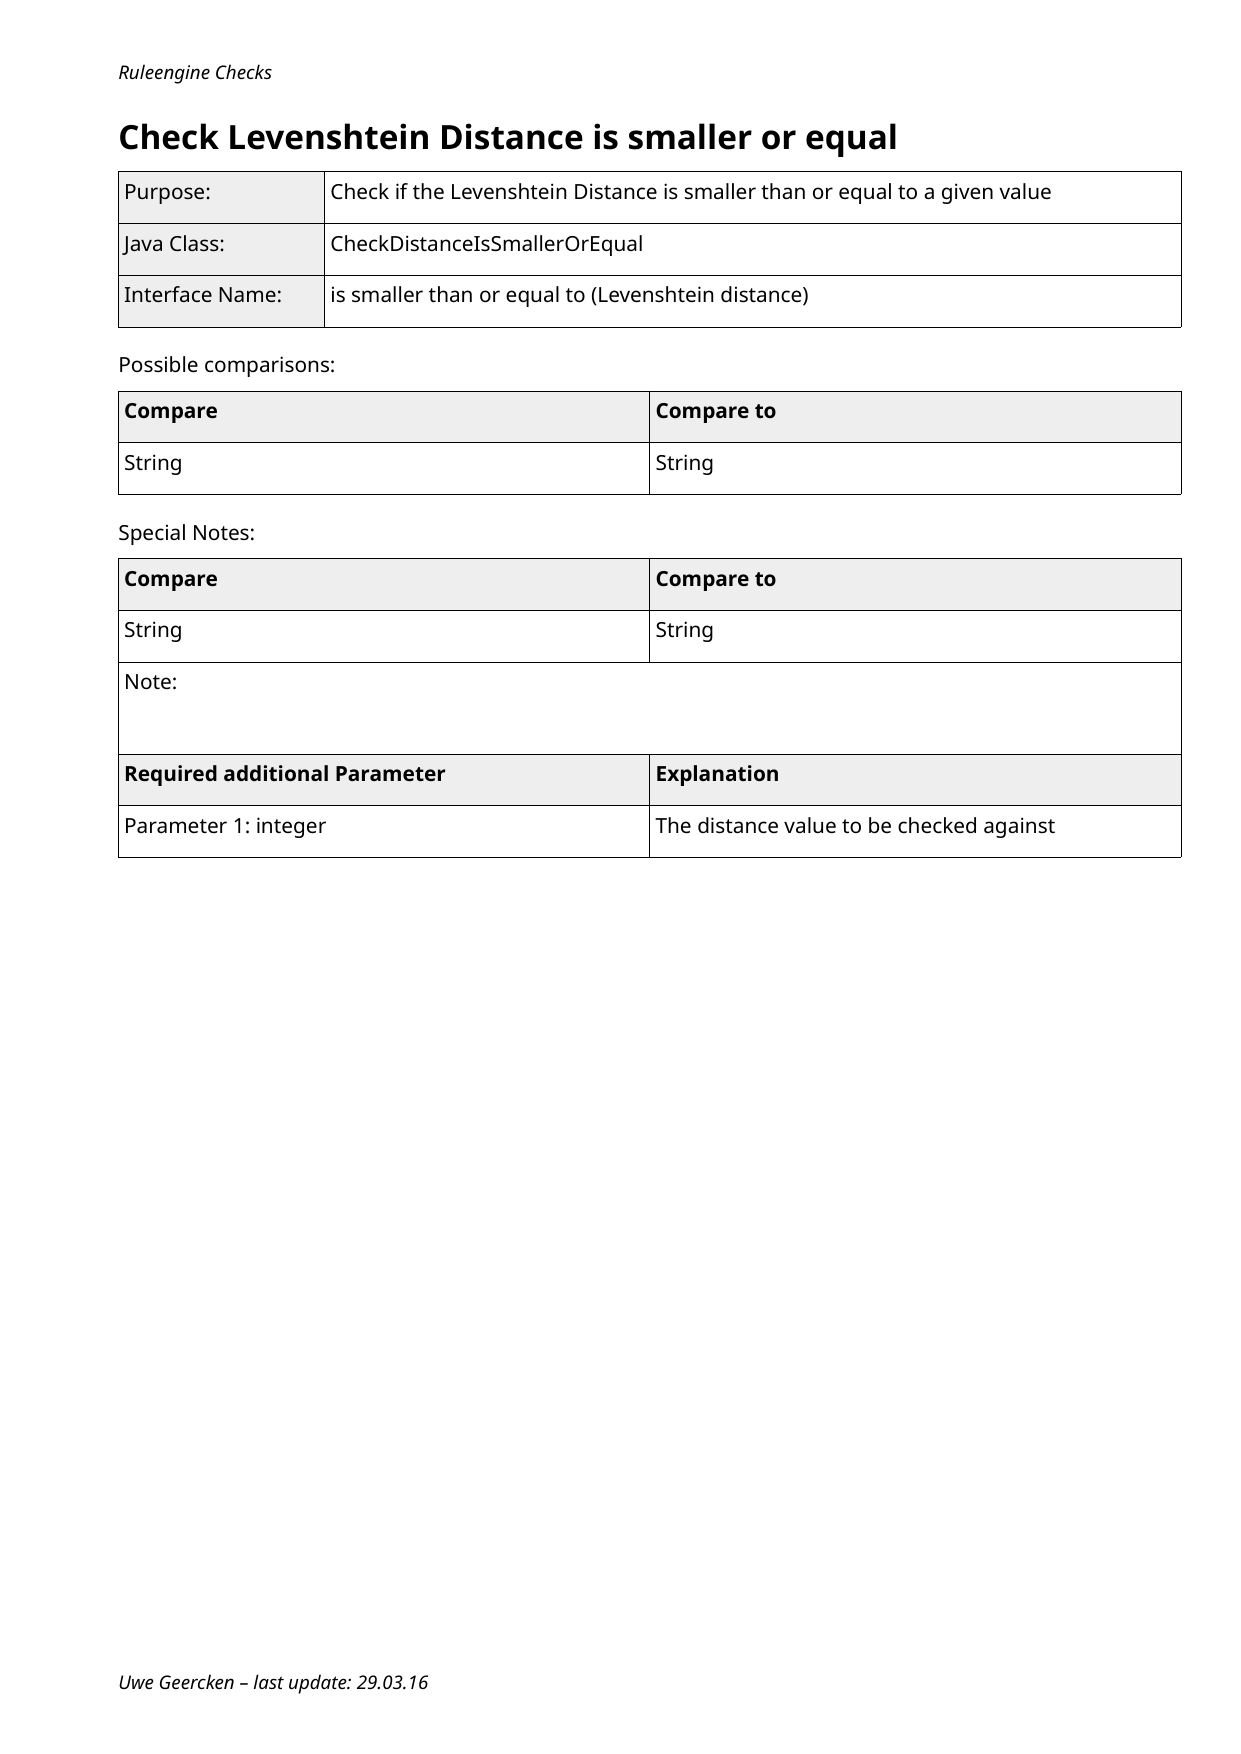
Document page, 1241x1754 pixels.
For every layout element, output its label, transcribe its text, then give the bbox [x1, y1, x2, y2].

table_header Purpose: [119, 172, 324, 223]
table_cell String [119, 611, 649, 662]
table_cell String [650, 611, 1181, 662]
table_cell is smaller than or equal to (Levenshtein distance) [325, 276, 1181, 327]
table_header Compare [119, 392, 649, 442]
table_cell Required additional Parameter [119, 755, 649, 805]
table_cell String [650, 443, 1181, 494]
text Special Notes: [118, 518, 1181, 546]
text Check Levenshtein Distance is smaller or equal [118, 114, 1181, 159]
table_header Check if the Levenshtein Distance is smaller than or equal to a given value [325, 172, 1181, 223]
table_cell Interface Name: [119, 276, 324, 327]
table_cell Note: [119, 663, 1181, 753]
table_header Compare to [650, 559, 1181, 610]
table_cell Parameter 1: integer [119, 806, 649, 857]
table_cell The distance value to be checked against [650, 806, 1181, 857]
table_header Compare to [650, 392, 1181, 442]
table_cell String [119, 443, 649, 494]
table_cell CheckDistanceIsSmallerOrEqual [325, 224, 1181, 275]
table_cell Explanation [650, 755, 1181, 805]
table_cell Java Class: [119, 224, 324, 275]
table_header Compare [119, 559, 649, 610]
text Possible comparisons: [118, 350, 1181, 379]
